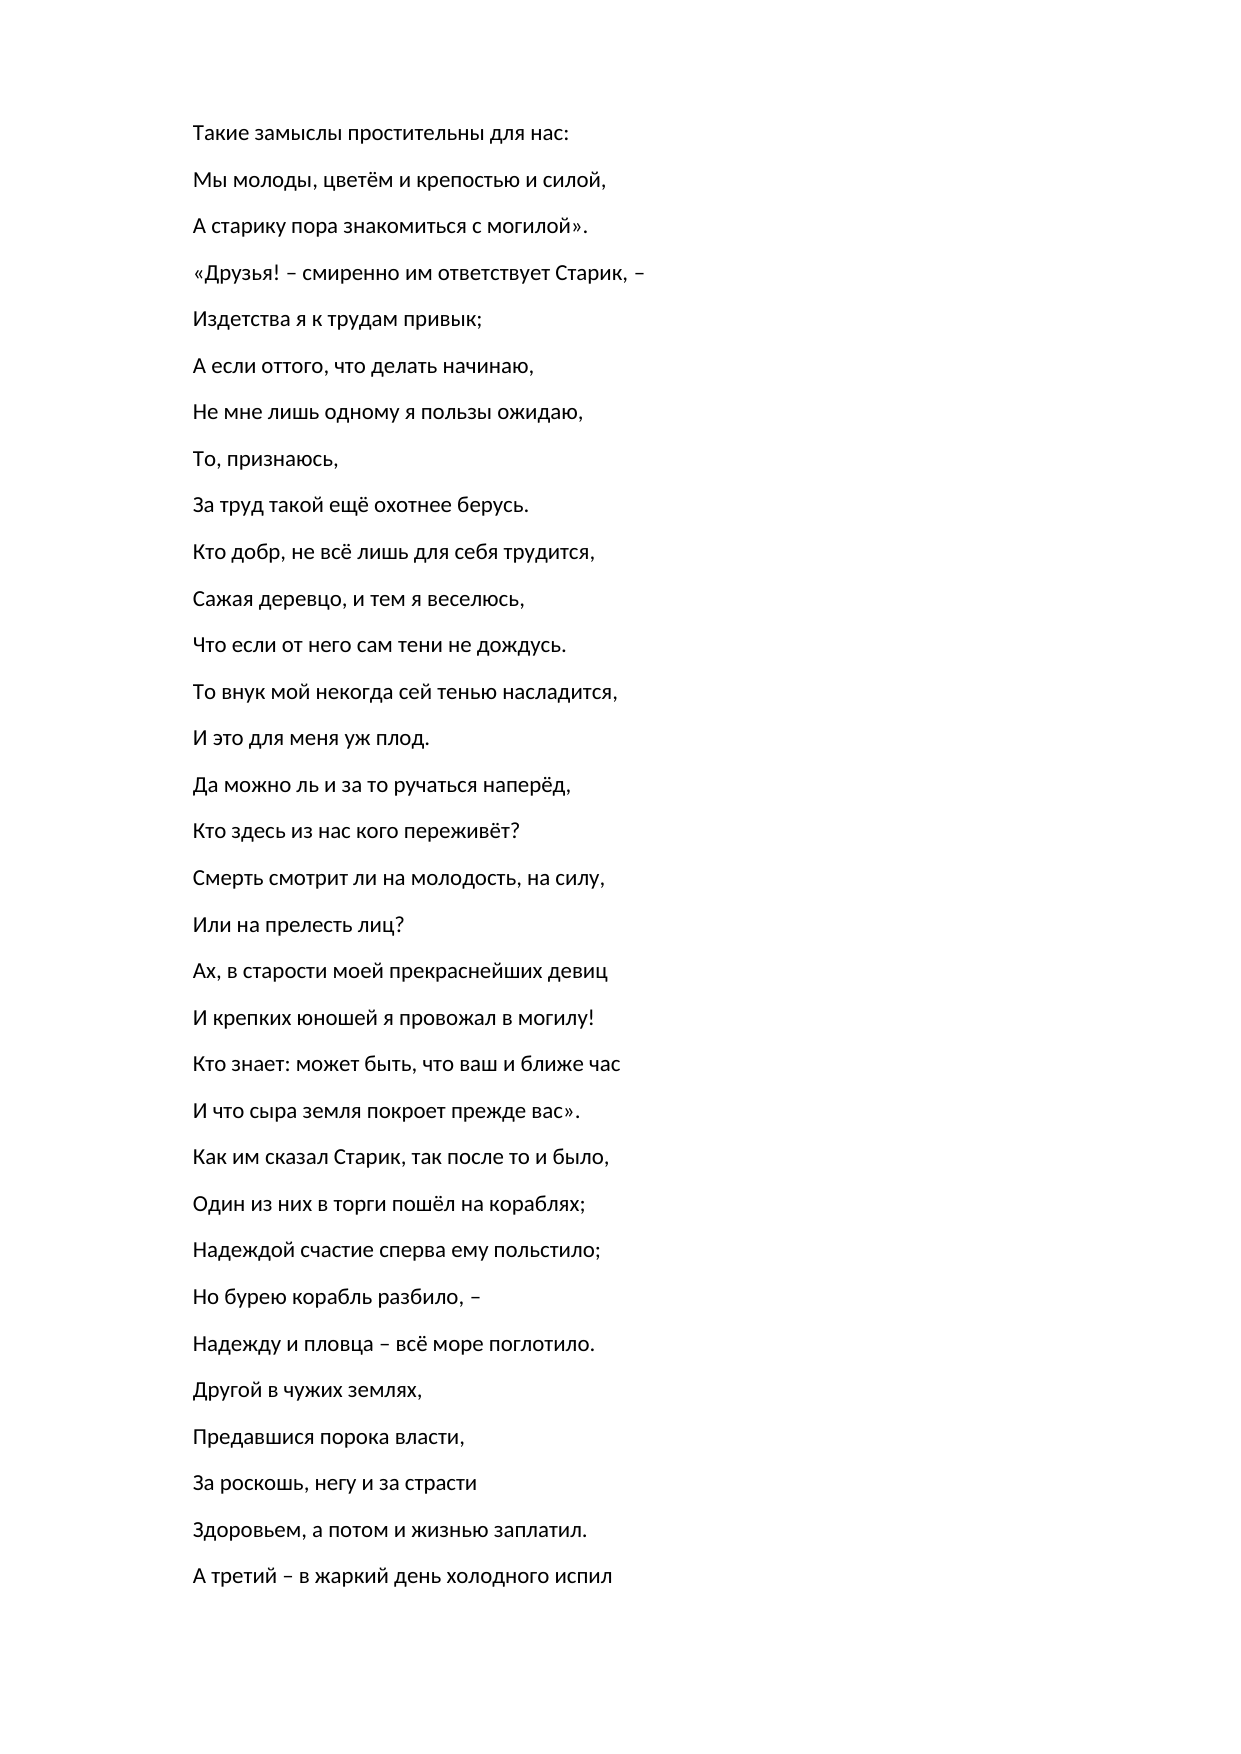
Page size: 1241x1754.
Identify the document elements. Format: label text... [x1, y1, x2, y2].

text Кто добр, не всё лишь для себя трудится, [177, 537, 1152, 565]
text Да можно ль и за то ручаться наперёд, [177, 770, 1152, 798]
text Но бурею корабль разбило, – [177, 1282, 1152, 1310]
text Здоровьем, а потом и жизнью заплатил. [177, 1515, 1152, 1543]
text Такие замыслы простительны для нас: [177, 118, 1152, 146]
text А если оттого, что делать начинаю, [177, 351, 1152, 379]
text За роскошь, негу и за страсти [177, 1468, 1152, 1496]
text Надежду и пловца – всё море поглотило. [177, 1329, 1152, 1357]
text Смерть смотрит ли на молодость, на силу, [177, 863, 1152, 891]
text Другой в чужих землях, [177, 1375, 1152, 1403]
text Мы молоды, цветём и крепостью и силой, [177, 165, 1152, 193]
text Один из них в торги пошёл на кораблях; [177, 1189, 1152, 1217]
text Или на прелесть лиц? [177, 910, 1152, 938]
text «Друзья! – смиренно им ответствует Старик, – [177, 258, 1152, 286]
text За труд такой ещё охотнее берусь. [177, 491, 1152, 519]
text А старику пора знакомиться с могилой». [177, 211, 1152, 239]
text И крепких юношей я провожал в могилу! [177, 1003, 1152, 1031]
text И что сыра земля покроет прежде вас». [177, 1096, 1152, 1124]
text Предавшися порока власти, [177, 1422, 1152, 1450]
text Что если от него сам тени не дождусь. [177, 630, 1152, 658]
text То, признаюсь, [177, 444, 1152, 472]
text И это для меня уж плод. [177, 723, 1152, 751]
text Как им сказал Старик, так после то и было, [177, 1142, 1152, 1171]
text То внук мой некогда сей тенью насладится, [177, 677, 1152, 705]
text Надеждой счастие сперва ему польстило; [177, 1236, 1152, 1264]
text Издетства я к трудам привык; [177, 304, 1152, 332]
text Кто знает: может быть, что ваш и ближе час [177, 1049, 1152, 1077]
text А третий – в жаркий день холодного испил [177, 1562, 1152, 1589]
text Ах, в старости моей прекраснейших девиц [177, 956, 1152, 984]
text Сажая деревцо, и тем я веселюсь, [177, 584, 1152, 612]
text Кто здесь из нас кого переживёт? [177, 817, 1152, 844]
text Не мне лишь одному я пользы ожидаю, [177, 397, 1152, 426]
